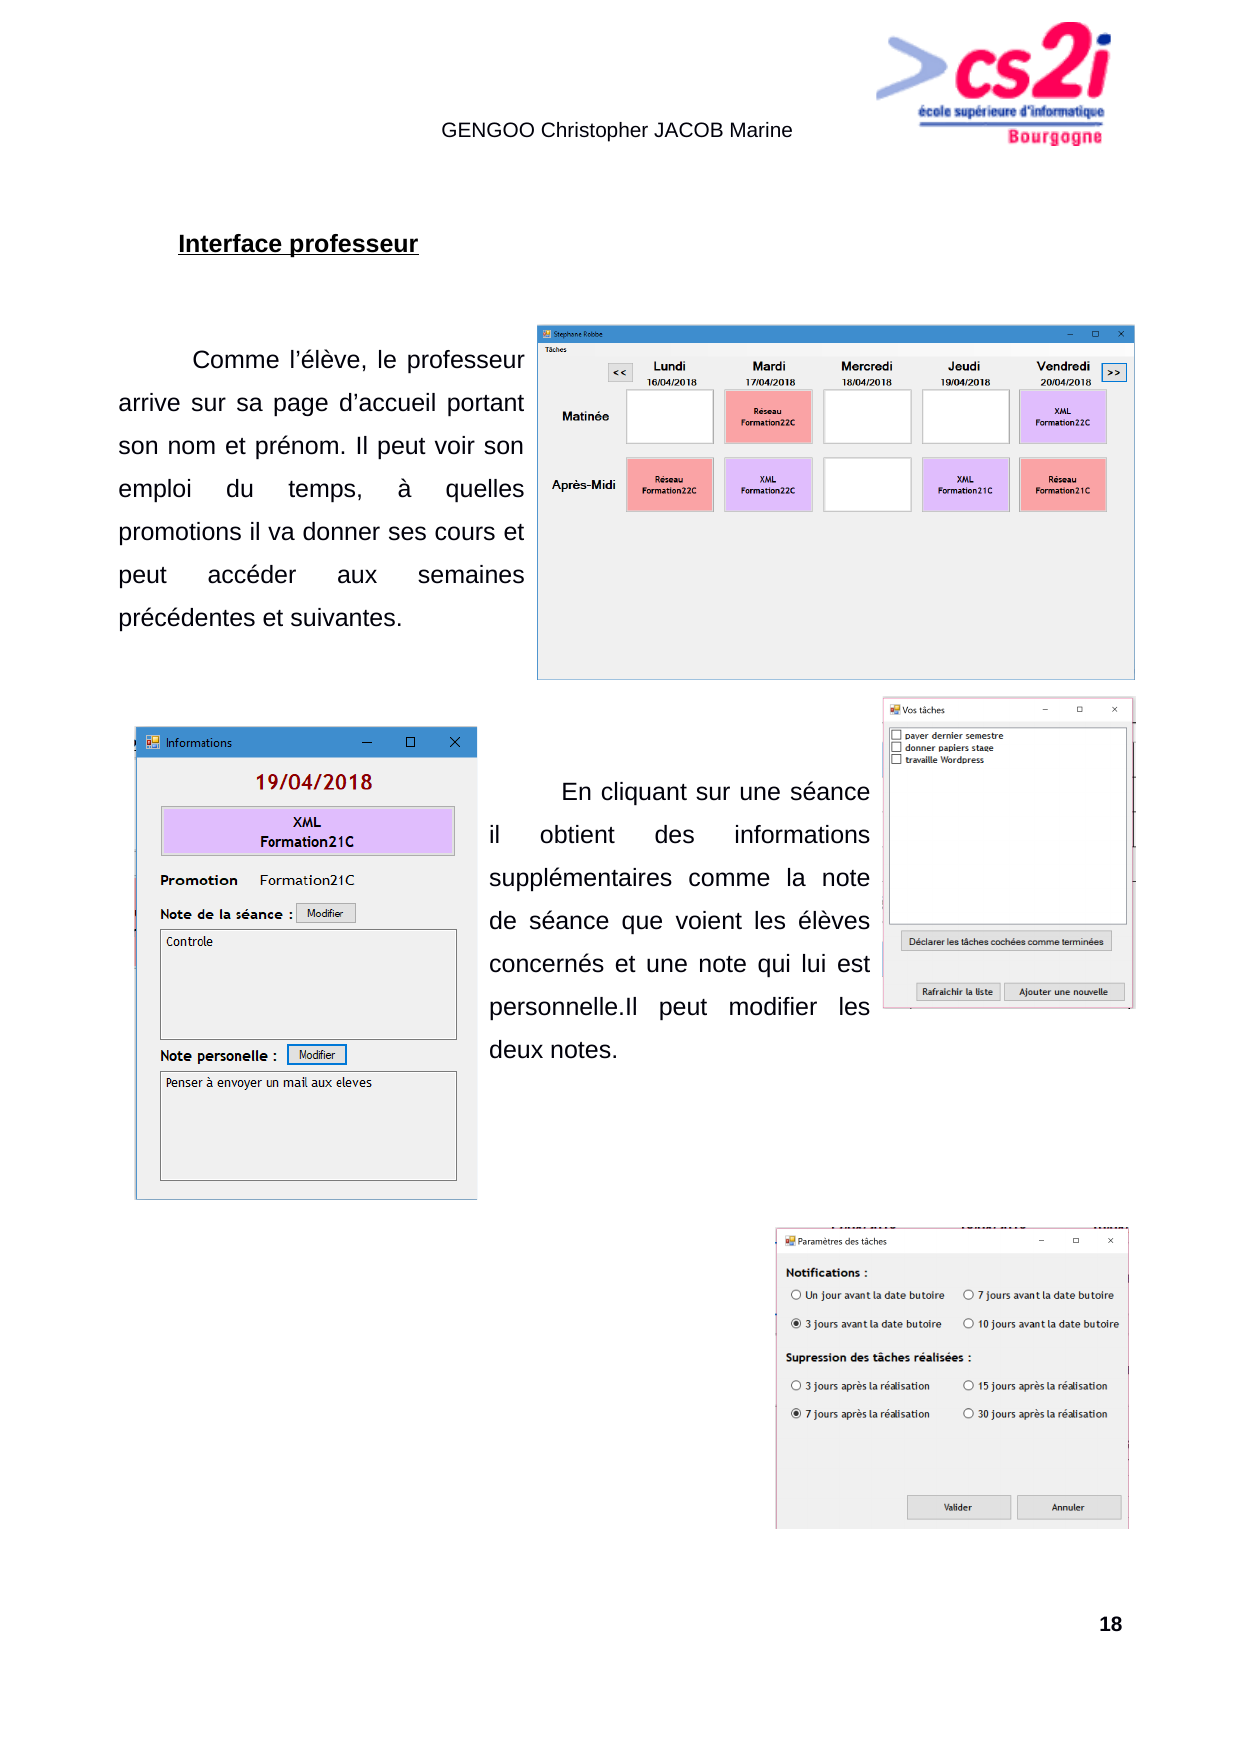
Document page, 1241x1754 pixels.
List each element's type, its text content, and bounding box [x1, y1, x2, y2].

picture [775, 1227, 1129, 1529]
list Interface professeur [118, 229, 1122, 258]
picture [882, 696, 1136, 1009]
text Comme l’élève, le professeur arrive sur sa page d’accueil portant son nom et prénom. Il peut voir son emploi du temps, à quelles promotions il va donner ses cours et peut accéder aux semaines précédentes et suivantes. [118, 345, 537, 632]
picture [537, 324, 1135, 680]
picture [876, 22, 1111, 146]
text En cliquant sur une séance il obtient des informations supplémentaires comme la note de séance que voient les élèves concernés et une note qui lui est personnelle.Il peut modifier les deux notes. [478, 777, 1122, 1064]
picture [134, 726, 478, 1200]
text [118, 777, 134, 1064]
